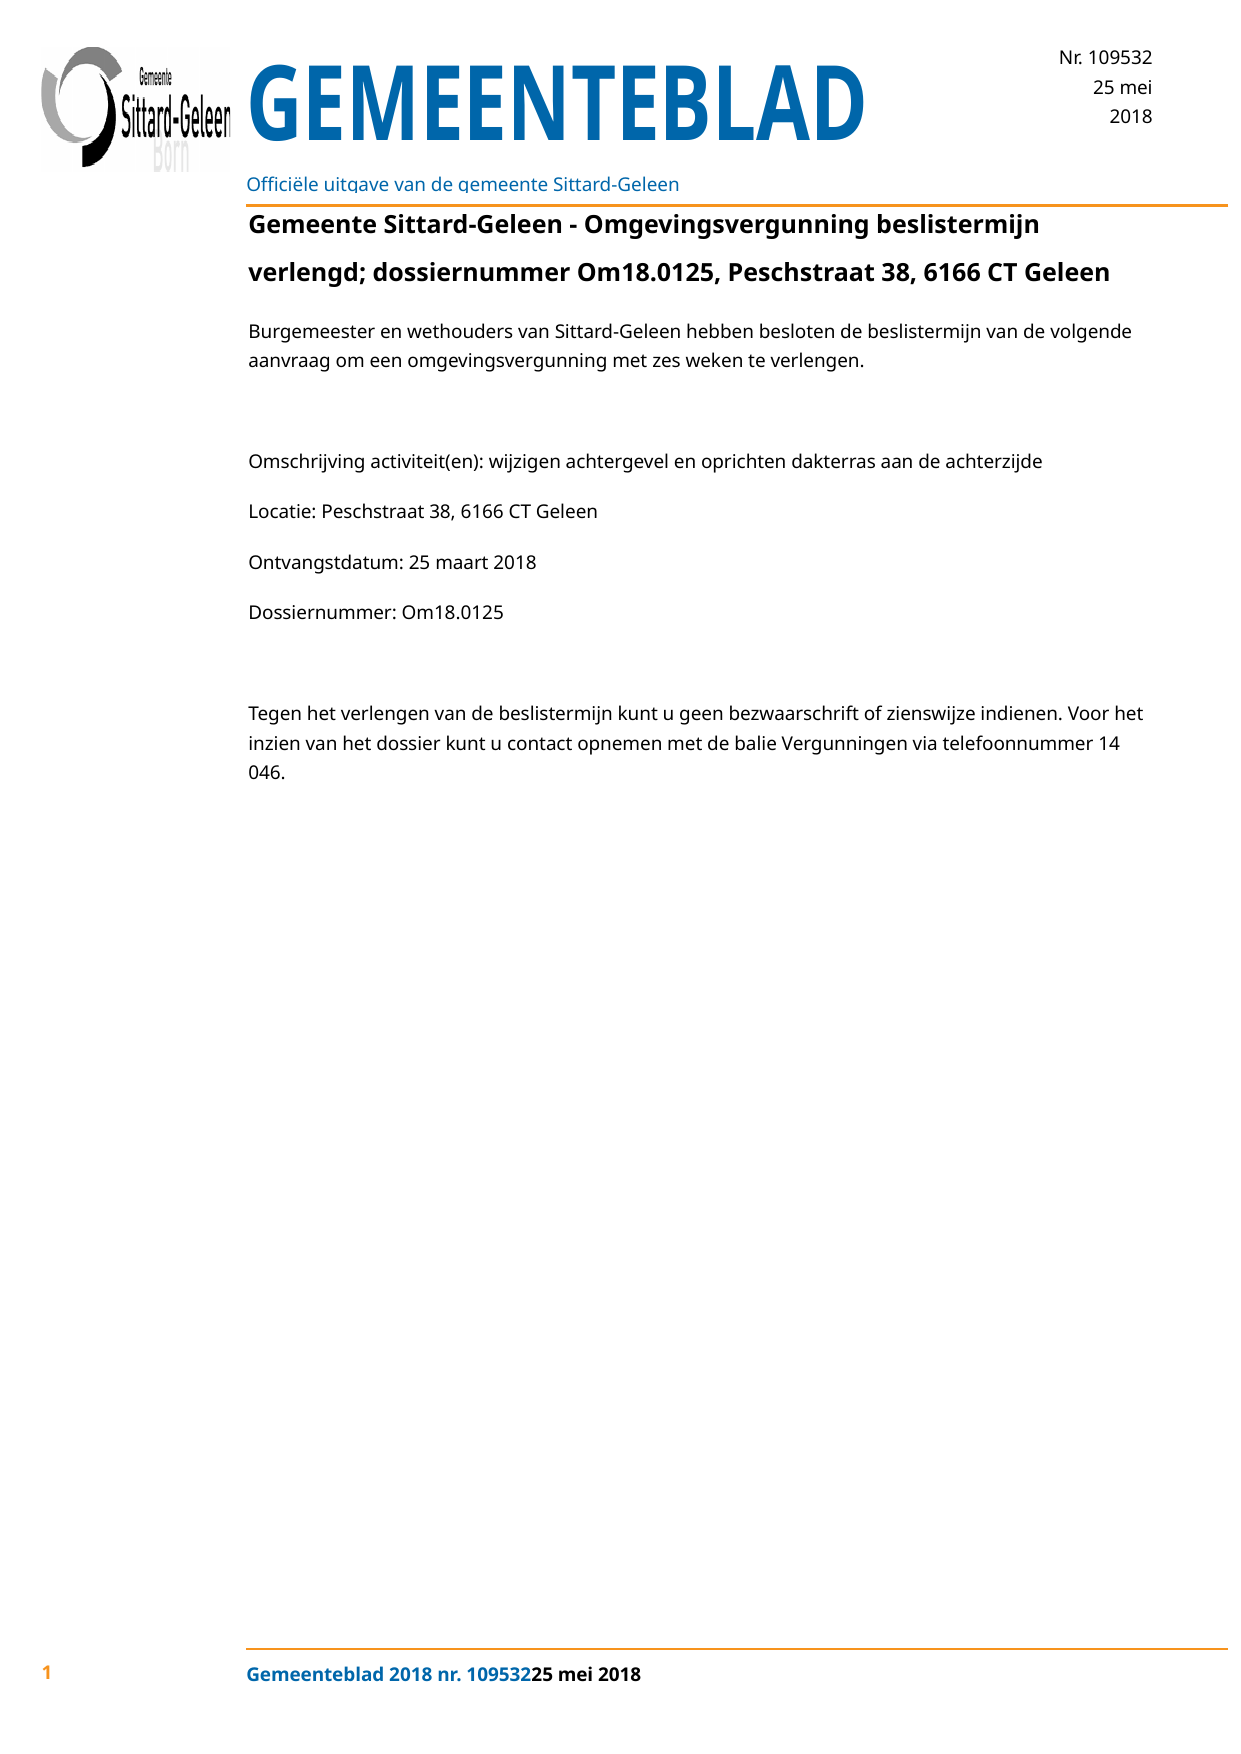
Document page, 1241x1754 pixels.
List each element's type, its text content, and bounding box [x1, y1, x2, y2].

picture [41, 47, 231, 172]
text Locatie: Peschstraat 38, 6166 CT Geleen [248, 499, 1152, 524]
text Ontvangstdatum: 25 maart 2018 [248, 549, 1152, 575]
text Omschrijving activiteit(en): wijzigen achtergevel en oprichten dakterras aan de achterzijde [248, 448, 1152, 474]
text Dossiernummer: Om18.0125 [248, 599, 1152, 625]
text Burgemeester en wethouders van Sittard-Geleen hebben besloten de beslistermijn van de volgende aanvraag om een omgevingsvergunning met zes weken te verlengen. [248, 318, 1152, 373]
text Tegen het verlengen van de beslistermijn kunt u geen bezwaarschrift of zienswijze indienen. Voor het inzien van het dossier kunt u contact opnemen met de balie Vergunningen via telefoonnummer 14 046. [248, 700, 1152, 785]
text Gemeente Sittard-Geleen - Omgevingsvergunning beslistermijn verlengd; dossiernummer Om18.0125, Peschstraat 38, 6166 CT Geleen [248, 207, 1152, 288]
